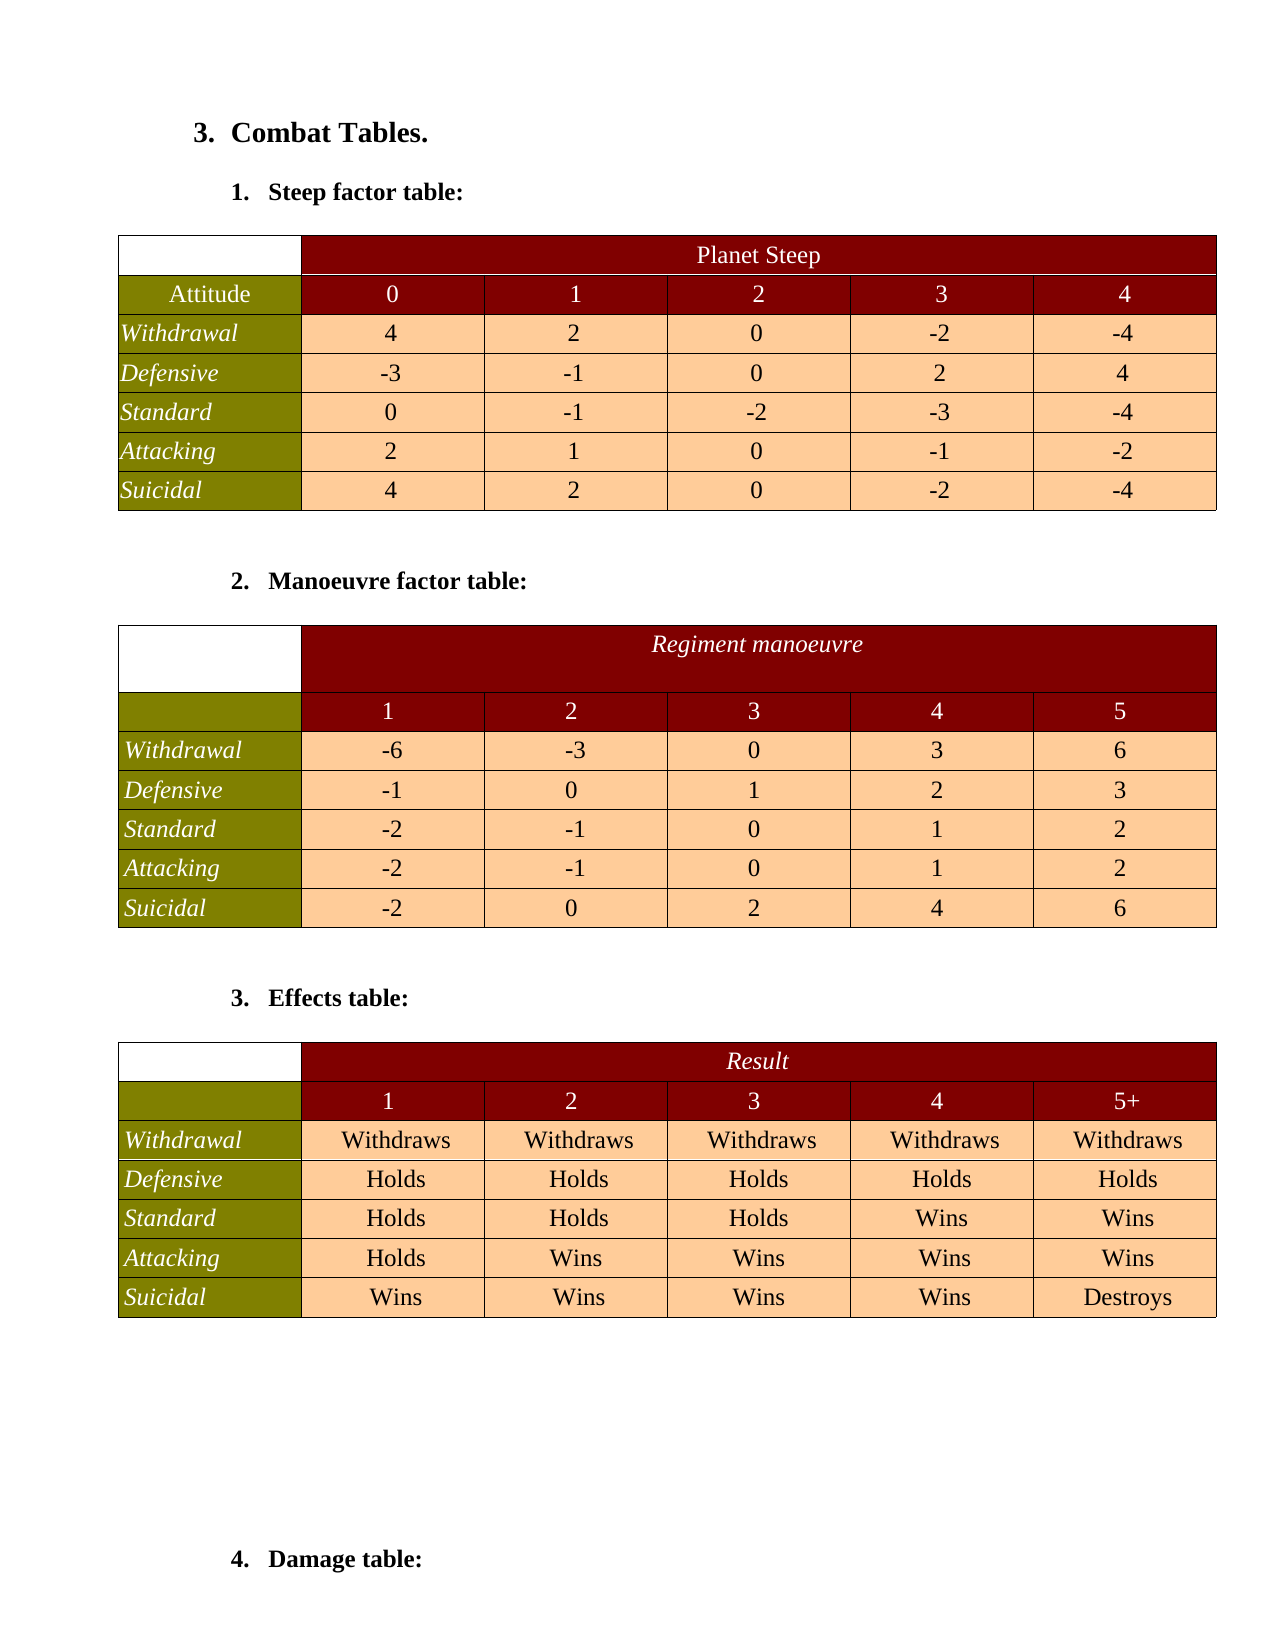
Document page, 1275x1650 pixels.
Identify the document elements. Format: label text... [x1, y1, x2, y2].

table_cell Standard [119, 810, 301, 849]
list Effects table: [231, 984, 1216, 1012]
table_cell 1 [851, 810, 1033, 849]
table_cell 4 [302, 315, 484, 353]
table_cell -6 [302, 732, 484, 770]
table_cell 3 [668, 1082, 850, 1120]
table_cell 4 [1034, 354, 1216, 392]
table_cell -2 [1034, 433, 1216, 471]
table_cell Withdraws [851, 1121, 1033, 1159]
table_cell Attacking [119, 433, 301, 471]
table_cell 0 [668, 732, 850, 770]
list Manoeuvre factor table: [231, 567, 1216, 595]
table_cell 2 [851, 354, 1033, 392]
table_cell -2 [302, 889, 484, 927]
table_cell 3 [668, 693, 850, 731]
table_cell 2 [668, 889, 850, 927]
table_cell Holds [302, 1161, 484, 1199]
table_cell 0 [485, 889, 667, 927]
table_cell Wins [668, 1278, 850, 1317]
table_cell Withdrawal [119, 315, 301, 353]
table_cell Defensive [119, 771, 301, 809]
table_cell Withdraws [485, 1121, 667, 1159]
table_header Regiment manoeuvre [302, 626, 1216, 692]
table_cell 4 [851, 889, 1033, 927]
table_cell 4 [1034, 276, 1216, 314]
table_cell Wins [302, 1278, 484, 1317]
table_cell Holds [302, 1200, 484, 1238]
table_cell Destroys [1034, 1278, 1216, 1317]
list Steep factor table: [231, 178, 1216, 206]
table_cell -4 [1034, 393, 1216, 432]
table_cell 2 [485, 1082, 667, 1120]
table_header [119, 1043, 301, 1081]
table_cell 3 [851, 732, 1033, 770]
table_cell 0 [668, 472, 850, 510]
table_cell Withdraws [668, 1121, 850, 1159]
table_cell 2 [668, 276, 850, 314]
table_cell -2 [668, 393, 850, 432]
table_cell 2 [485, 472, 667, 510]
table_cell 2 [1034, 810, 1216, 849]
table_cell Wins [851, 1239, 1033, 1277]
table_cell 2 [485, 315, 667, 353]
table_cell Holds [1034, 1161, 1216, 1199]
table_cell -1 [851, 433, 1033, 471]
table_cell 0 [302, 276, 484, 314]
table_cell Wins [851, 1200, 1033, 1238]
table_cell -2 [851, 315, 1033, 353]
table_cell 6 [1034, 732, 1216, 770]
table_cell Wins [1034, 1239, 1216, 1277]
table_cell Defensive [119, 1161, 301, 1199]
table_cell Withdraws [302, 1121, 484, 1159]
table_cell Standard [119, 393, 301, 432]
table_cell -3 [485, 732, 667, 770]
table_cell 5+ [1034, 1082, 1216, 1120]
table_cell [119, 693, 301, 731]
table_cell 0 [485, 771, 667, 809]
table_cell Holds [851, 1161, 1033, 1199]
table_cell 4 [851, 1082, 1033, 1120]
table_cell -2 [302, 810, 484, 849]
table_cell Suicidal [119, 472, 301, 510]
table_cell -3 [302, 354, 484, 392]
table_cell -2 [851, 472, 1033, 510]
table_header Planet Steep [302, 236, 1216, 274]
table_cell 1 [485, 276, 667, 314]
table_cell Attitude [119, 276, 301, 314]
table_cell -1 [485, 354, 667, 392]
list Damage table: [231, 1545, 1216, 1573]
table_cell 0 [668, 315, 850, 353]
list Combat Tables. [193, 116, 1216, 148]
table_cell 1 [668, 771, 850, 809]
table_cell -4 [1034, 315, 1216, 353]
table_cell Holds [668, 1161, 850, 1199]
table_cell Wins [668, 1239, 850, 1277]
table_cell Holds [485, 1161, 667, 1199]
table_cell -1 [485, 810, 667, 849]
table_cell 0 [302, 393, 484, 432]
table_cell Holds [302, 1239, 484, 1277]
table_cell 2 [302, 433, 484, 471]
table_header Result [302, 1043, 1216, 1081]
table_cell -4 [1034, 472, 1216, 510]
table_cell Suicidal [119, 1278, 301, 1317]
table_cell -1 [485, 850, 667, 888]
table_cell 5 [1034, 693, 1216, 731]
table_cell 2 [851, 771, 1033, 809]
table_cell 4 [302, 472, 484, 510]
table_cell Attacking [119, 850, 301, 888]
table_cell -1 [302, 771, 484, 809]
table_cell 2 [1034, 850, 1216, 888]
table_cell Withdraws [1034, 1121, 1216, 1159]
table_cell Wins [1034, 1200, 1216, 1238]
table_cell 1 [302, 693, 484, 731]
table_cell 3 [1034, 771, 1216, 809]
table_cell 0 [668, 850, 850, 888]
table_cell Withdrawal [119, 732, 301, 770]
table_cell 2 [485, 693, 667, 731]
table_cell 4 [851, 693, 1033, 731]
table_cell 3 [851, 276, 1033, 314]
table_cell Suicidal [119, 889, 301, 927]
table_cell 1 [302, 1082, 484, 1120]
table_cell -1 [485, 393, 667, 432]
table_cell -2 [302, 850, 484, 888]
table_cell Wins [485, 1278, 667, 1317]
table_cell 0 [668, 433, 850, 471]
table_header Regiment manoeuvre [119, 626, 301, 692]
table_cell 1 [485, 433, 667, 471]
table_cell 0 [668, 810, 850, 849]
table_cell Holds [668, 1200, 850, 1238]
table_cell 1 [851, 850, 1033, 888]
table_cell 0 [668, 354, 850, 392]
table_cell Attacking [119, 1239, 301, 1277]
table_cell Holds [485, 1200, 667, 1238]
table_cell Standard [119, 1200, 301, 1238]
table_cell Wins [851, 1278, 1033, 1317]
table_cell Wins [485, 1239, 667, 1277]
table_cell Defensive [119, 354, 301, 392]
table_cell Withdrawal [119, 1121, 301, 1159]
table_cell 6 [1034, 889, 1216, 927]
table_cell -3 [851, 393, 1033, 432]
table_cell [119, 1082, 301, 1120]
table_header [119, 236, 301, 274]
